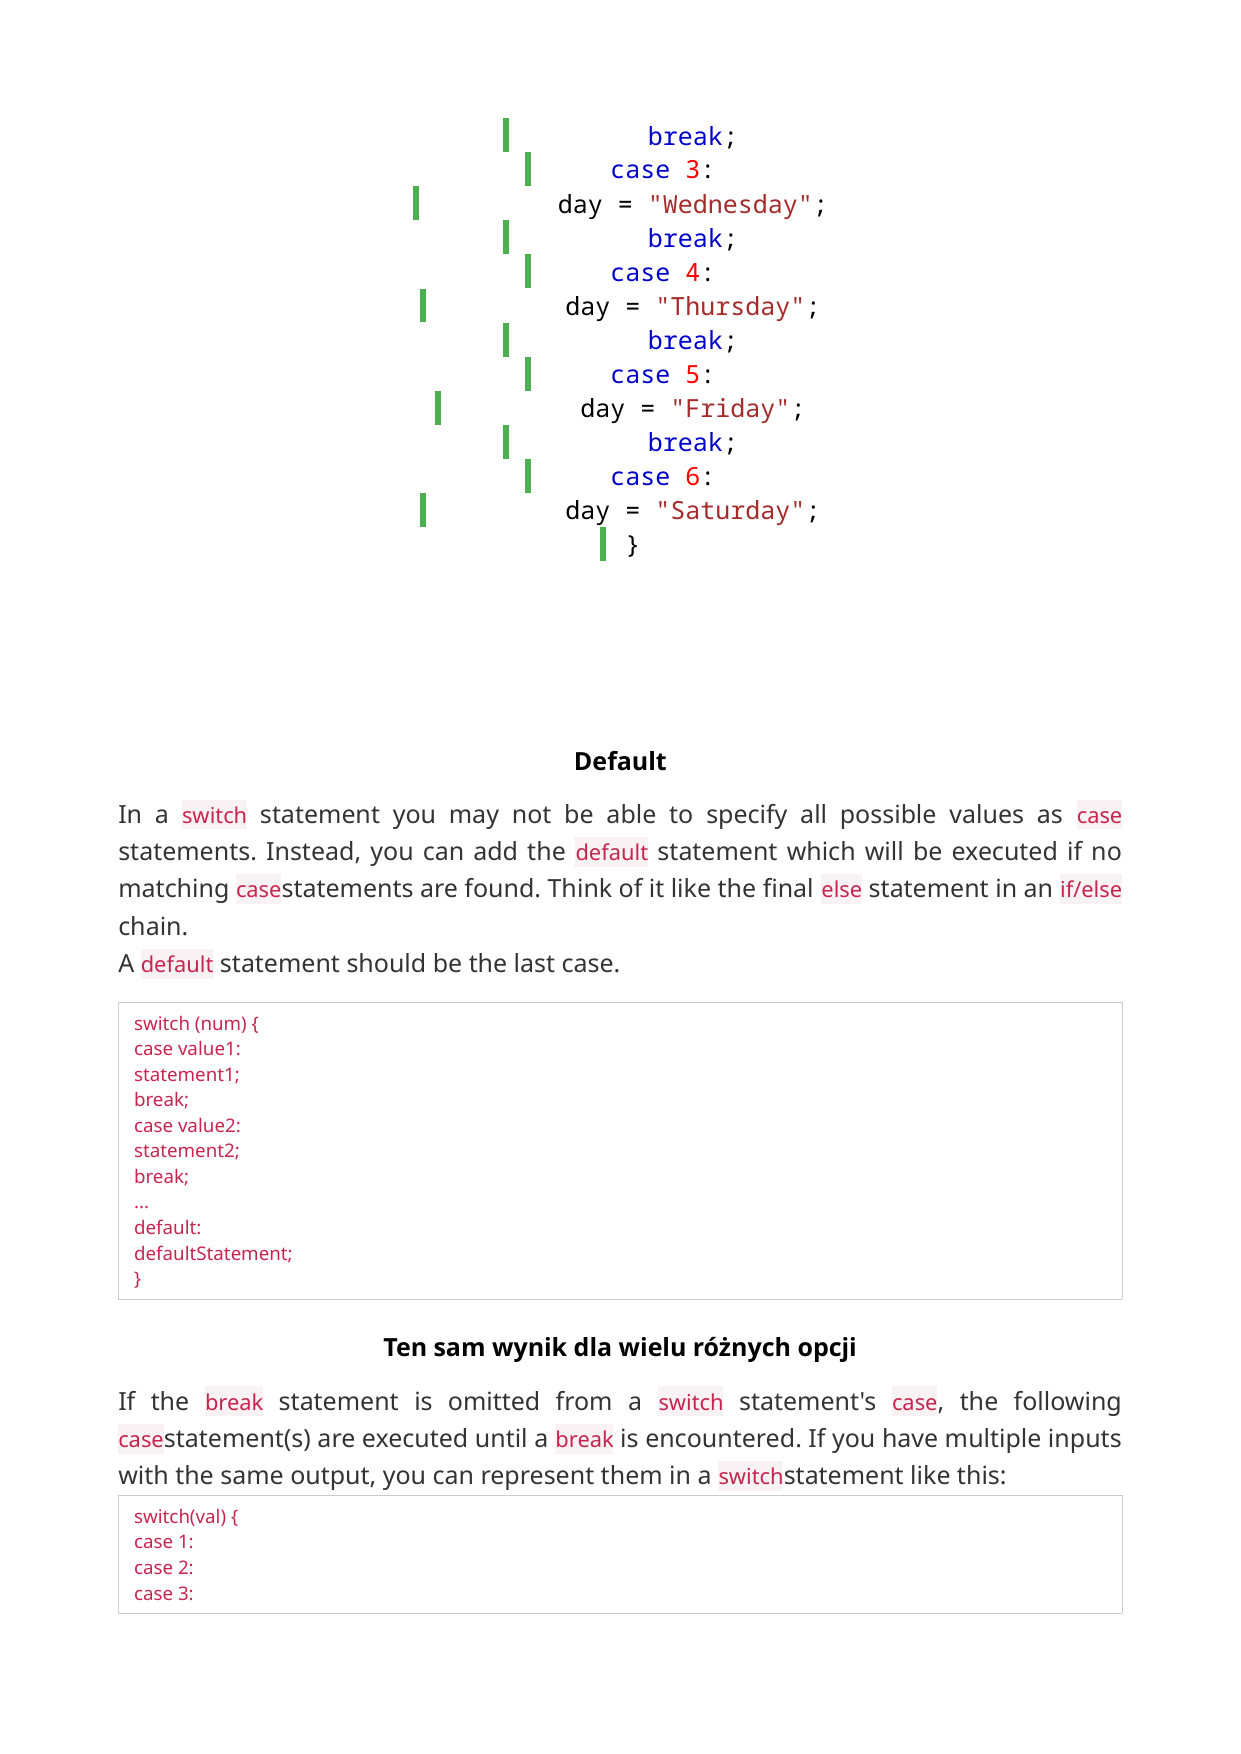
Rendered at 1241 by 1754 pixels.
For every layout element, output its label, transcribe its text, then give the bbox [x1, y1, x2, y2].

text switch(val) { case 1: case 2: case 3: [119, 1496, 1122, 1613]
text A default statement should be the last case. [118, 946, 1122, 980]
text switch (num) { case value1: statement1; break; case value2: statement2; break; ... default: defaultStatement; } [119, 1003, 1122, 1299]
text If the break statement is omitted from a switch statement's case, the following casestatement(s) are executed until a break is encountered. If you have multiple inputs with the same output, you can represent them in a switchstatement like this: [118, 1383, 1122, 1492]
text break; case 3: day = "Wednesday"; break; case 4: day = "Thursday"; break; case 5: day = "Friday"; break; case 6: day = "Saturday"; } [118, 118, 1122, 561]
text In a switch statement you may not be able to specify all possible values as case statements. Instead, you can add the default statement which will be executed if no matching casestatements are found. Think of it like the final else statement in an if/else chain. [118, 796, 1122, 942]
text Default [118, 743, 1122, 777]
text Ten sam wynik dla wielu różnych opcji [118, 1330, 1122, 1364]
